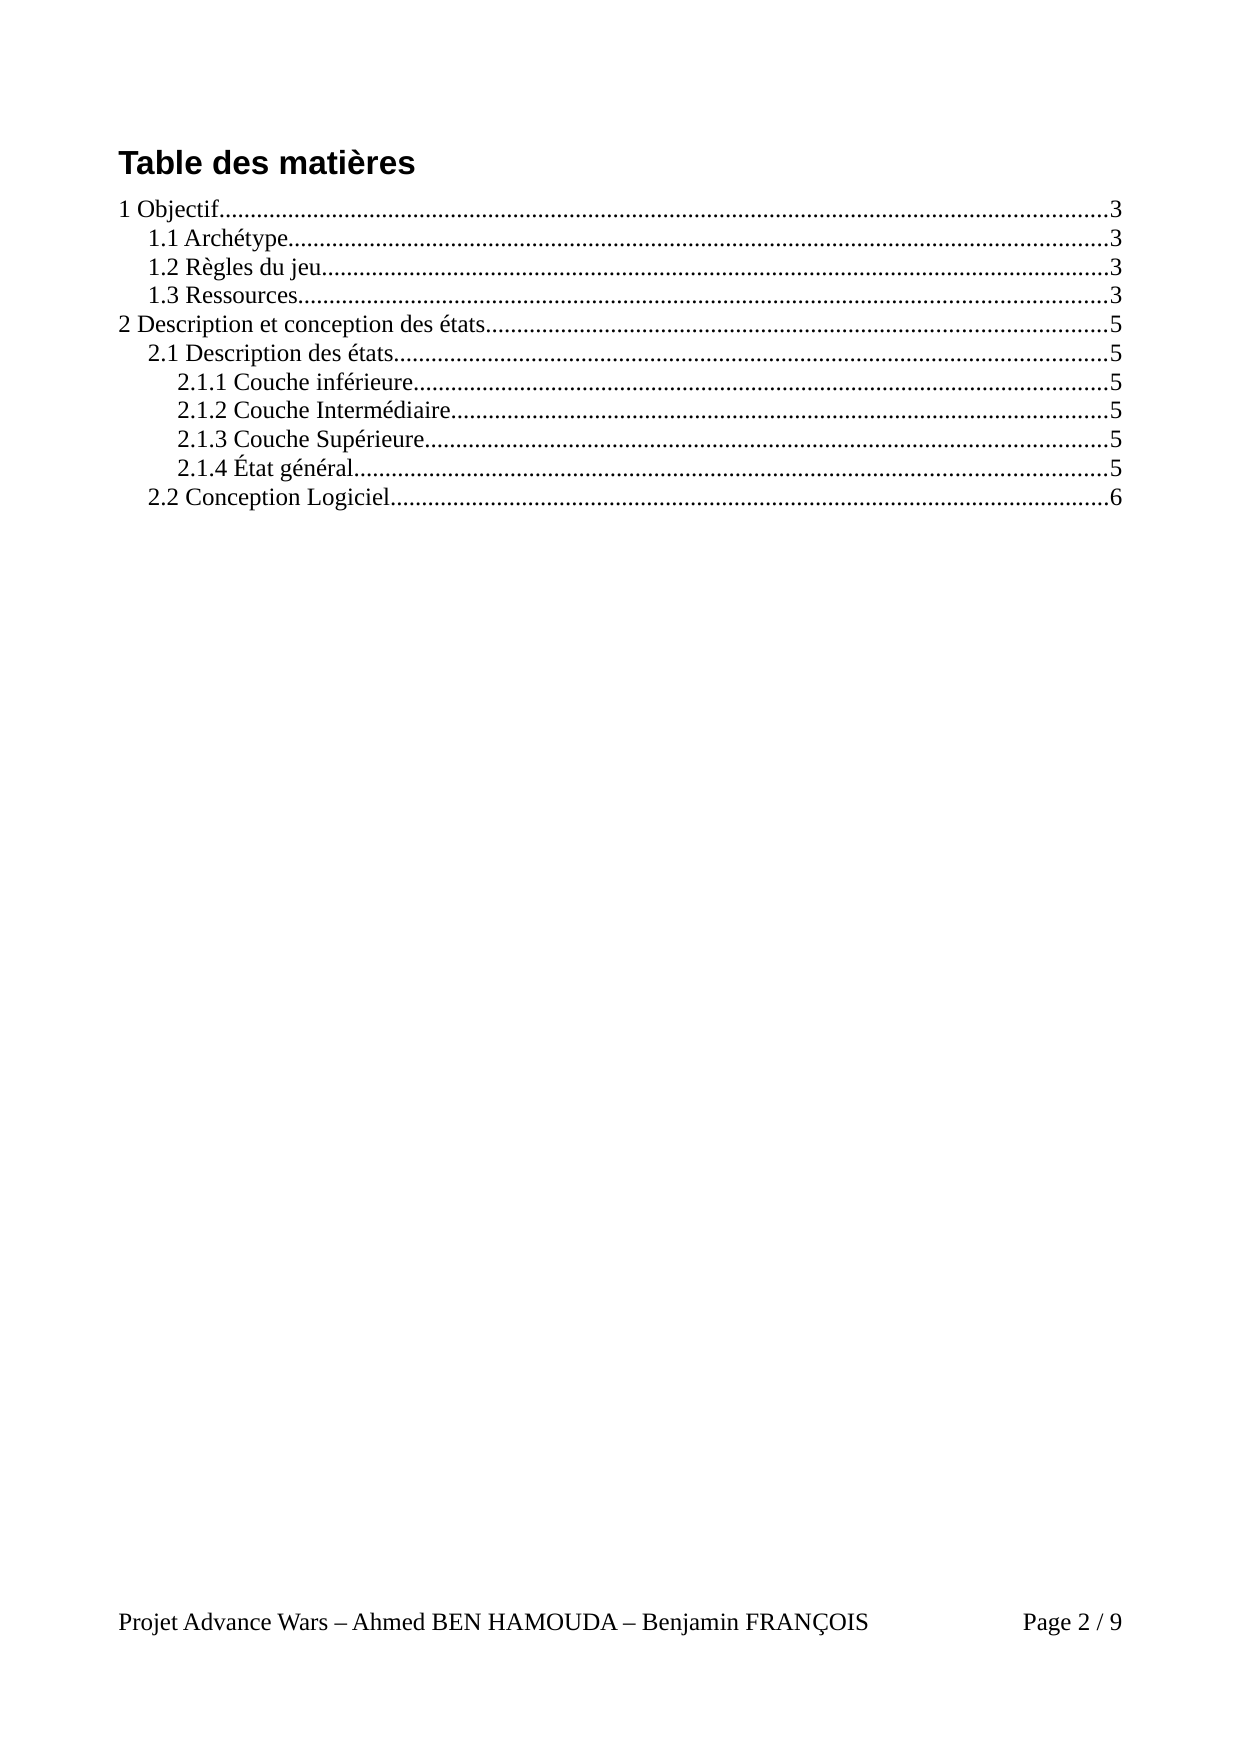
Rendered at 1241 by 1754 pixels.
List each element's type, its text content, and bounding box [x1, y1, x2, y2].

text 2.1.4 État général 5 [177, 453, 1122, 482]
text 2.1.2 Couche Intermédiaire 5 [177, 395, 1122, 424]
text 1.1 Archétype 3 [148, 223, 1122, 252]
text 1 Objectif 3 [118, 194, 1122, 223]
text 2 Description et conception des états 5 [118, 309, 1122, 338]
text 2.1.3 Couche Supérieure 5 [177, 424, 1122, 453]
text 2.2 Conception Logiciel 6 [148, 482, 1122, 510]
text 2.1 Description des états 5 [148, 338, 1122, 367]
text 2.1.1 Couche inférieure 5 [177, 367, 1122, 395]
text 1.3 Ressources 3 [148, 280, 1122, 309]
text 1.2 Règles du jeu 3 [148, 252, 1122, 280]
subtitle Table des matières [118, 143, 1122, 182]
